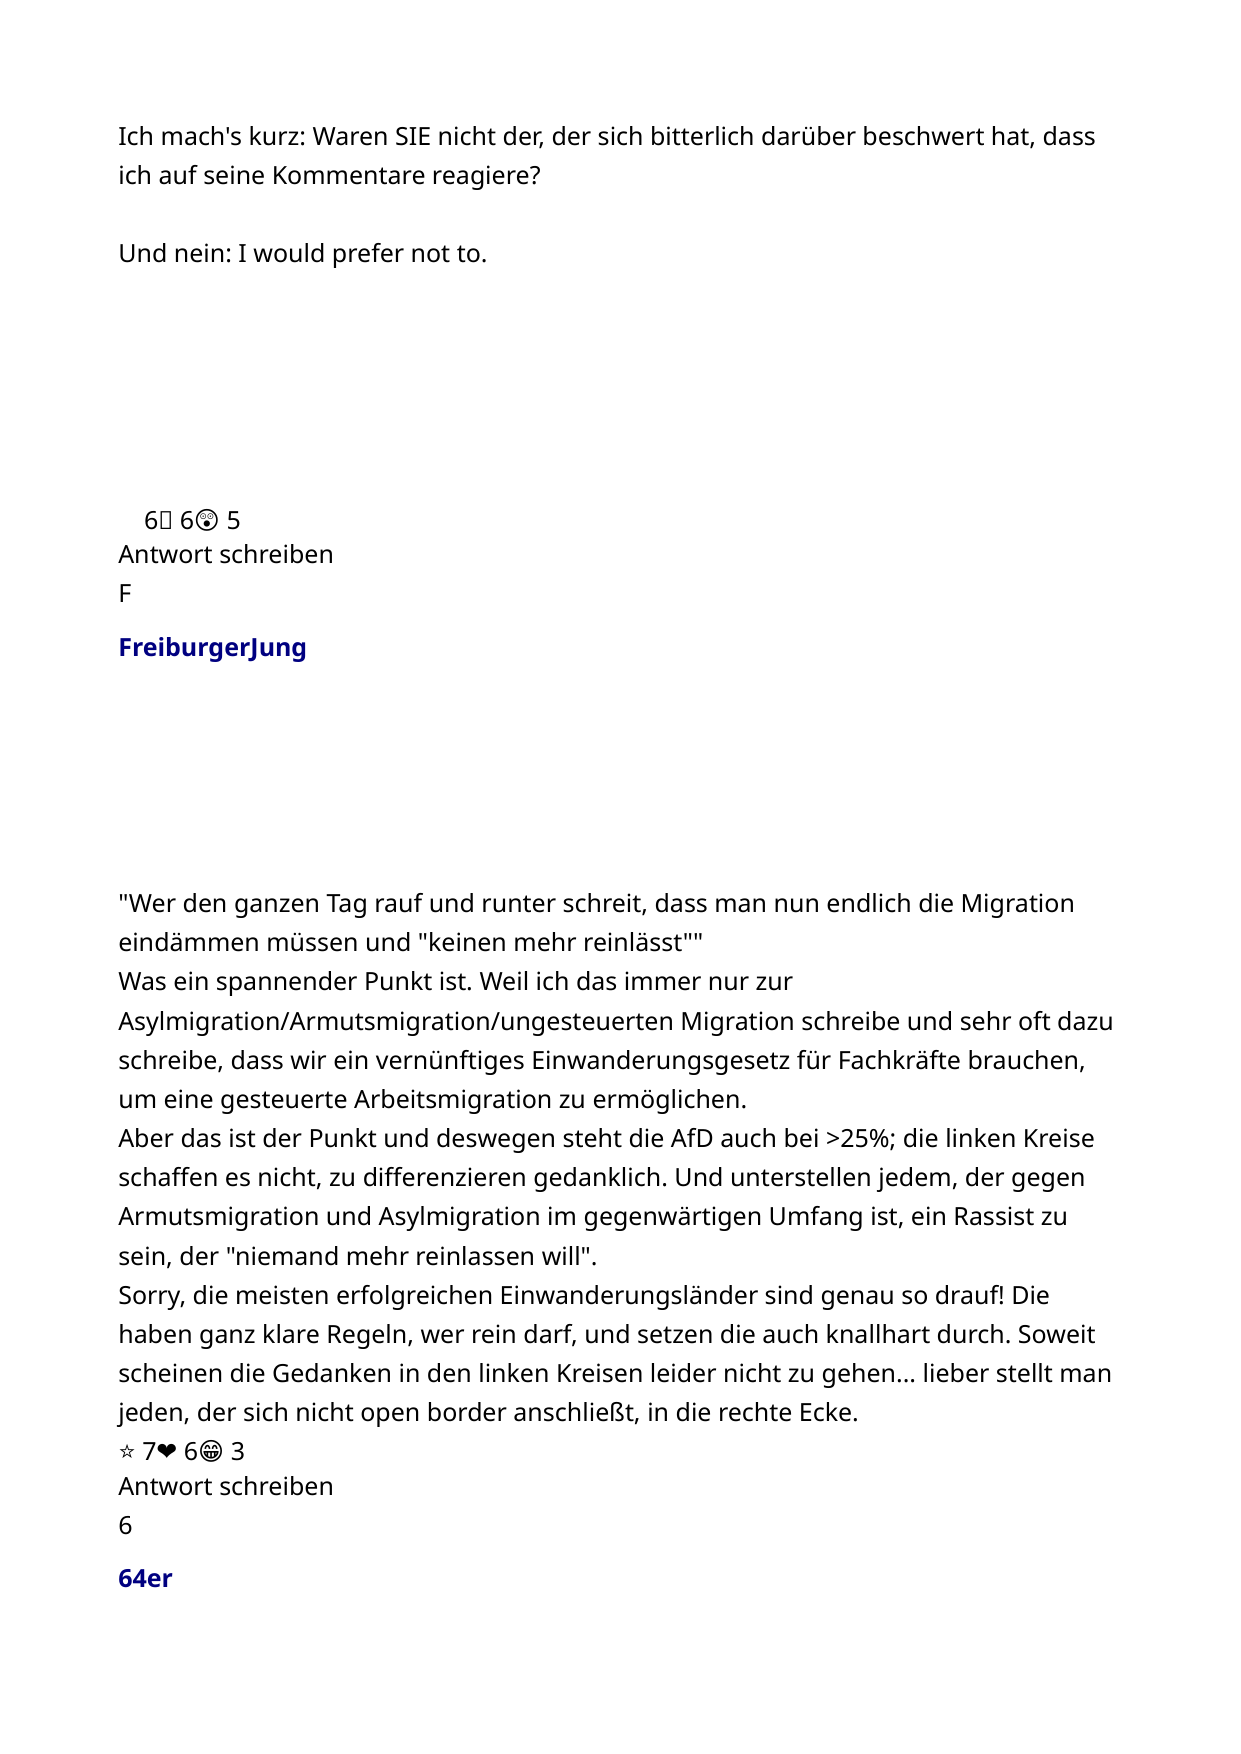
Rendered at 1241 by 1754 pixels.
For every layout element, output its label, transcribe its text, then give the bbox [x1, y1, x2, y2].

text Was ein spannender Punkt ist. Weil ich das immer nur zur Asylmigration/Armutsmigration/ungesteuerten Migration schreibe und sehr oft dazu schreibe, dass wir ein vernünftiges Einwanderungsgesetz für Fachkräfte brauchen, um eine gesteuerte Arbeitsmigration zu ermöglichen. [118, 964, 1122, 1116]
text 6 [118, 1507, 1122, 1541]
text Sorry, die meisten erfolgreichen Einwanderungsländer sind genau so drauf! Die haben ganz klare Regeln, wer rein darf, und setzen die auch knallhart durch. Soweit scheinen die Gedanken in den linken Kreisen leider nicht zu gehen... lieber stellt man jeden, der sich nicht open border anschließt, in die rechte Ecke. [118, 1277, 1122, 1429]
subtitle FreiburgerJung [118, 630, 1122, 664]
subtitle 64er [118, 1561, 1122, 1595]
text "Wer den ganzen Tag rauf und runter schreit, dass man nun endlich die Migration eindämmen müssen und "keinen mehr reinlässt"" [118, 886, 1122, 959]
text Ich mach's kurz: Waren SIE nicht der, der sich bitterlich darüber beschwert hat, dass ich auf seine Kommentare reagiere? Und nein: I would prefer not to. https://www.srf.ch/wissen/mensch/paradox-an-irans-universitaeten-in-iran-studieren- [118, 118, 1122, 343]
text Aber das ist der Punkt und deswegen steht die AfD auch bei >25%; die linken Kreise schaffen es nicht, zu differenzieren gedanklich. Und unterstellen jedem, der gegen Armutsmigration und Asylmigration im gegenwärtigen Umfang ist, ein Rassist zu sein, der "niemand mehr reinlassen will". [118, 1121, 1122, 1272]
text mehr-frauen-als-maenner https://www.heise.de/news/RIPE-79-Vom-IT-Studium-und-umgekehrten-Geschlechterverhaeltnissen-4561784.html [118, 345, 1122, 498]
text ⭐️ 7❤️ 6😁 3 [118, 1434, 1122, 1468]
text Antwort schreiben [118, 1468, 1122, 1502]
text 🙁 6🤨 6😲 5 [118, 503, 1122, 537]
text F [118, 576, 1122, 610]
text Antwort schreiben [118, 537, 1122, 571]
